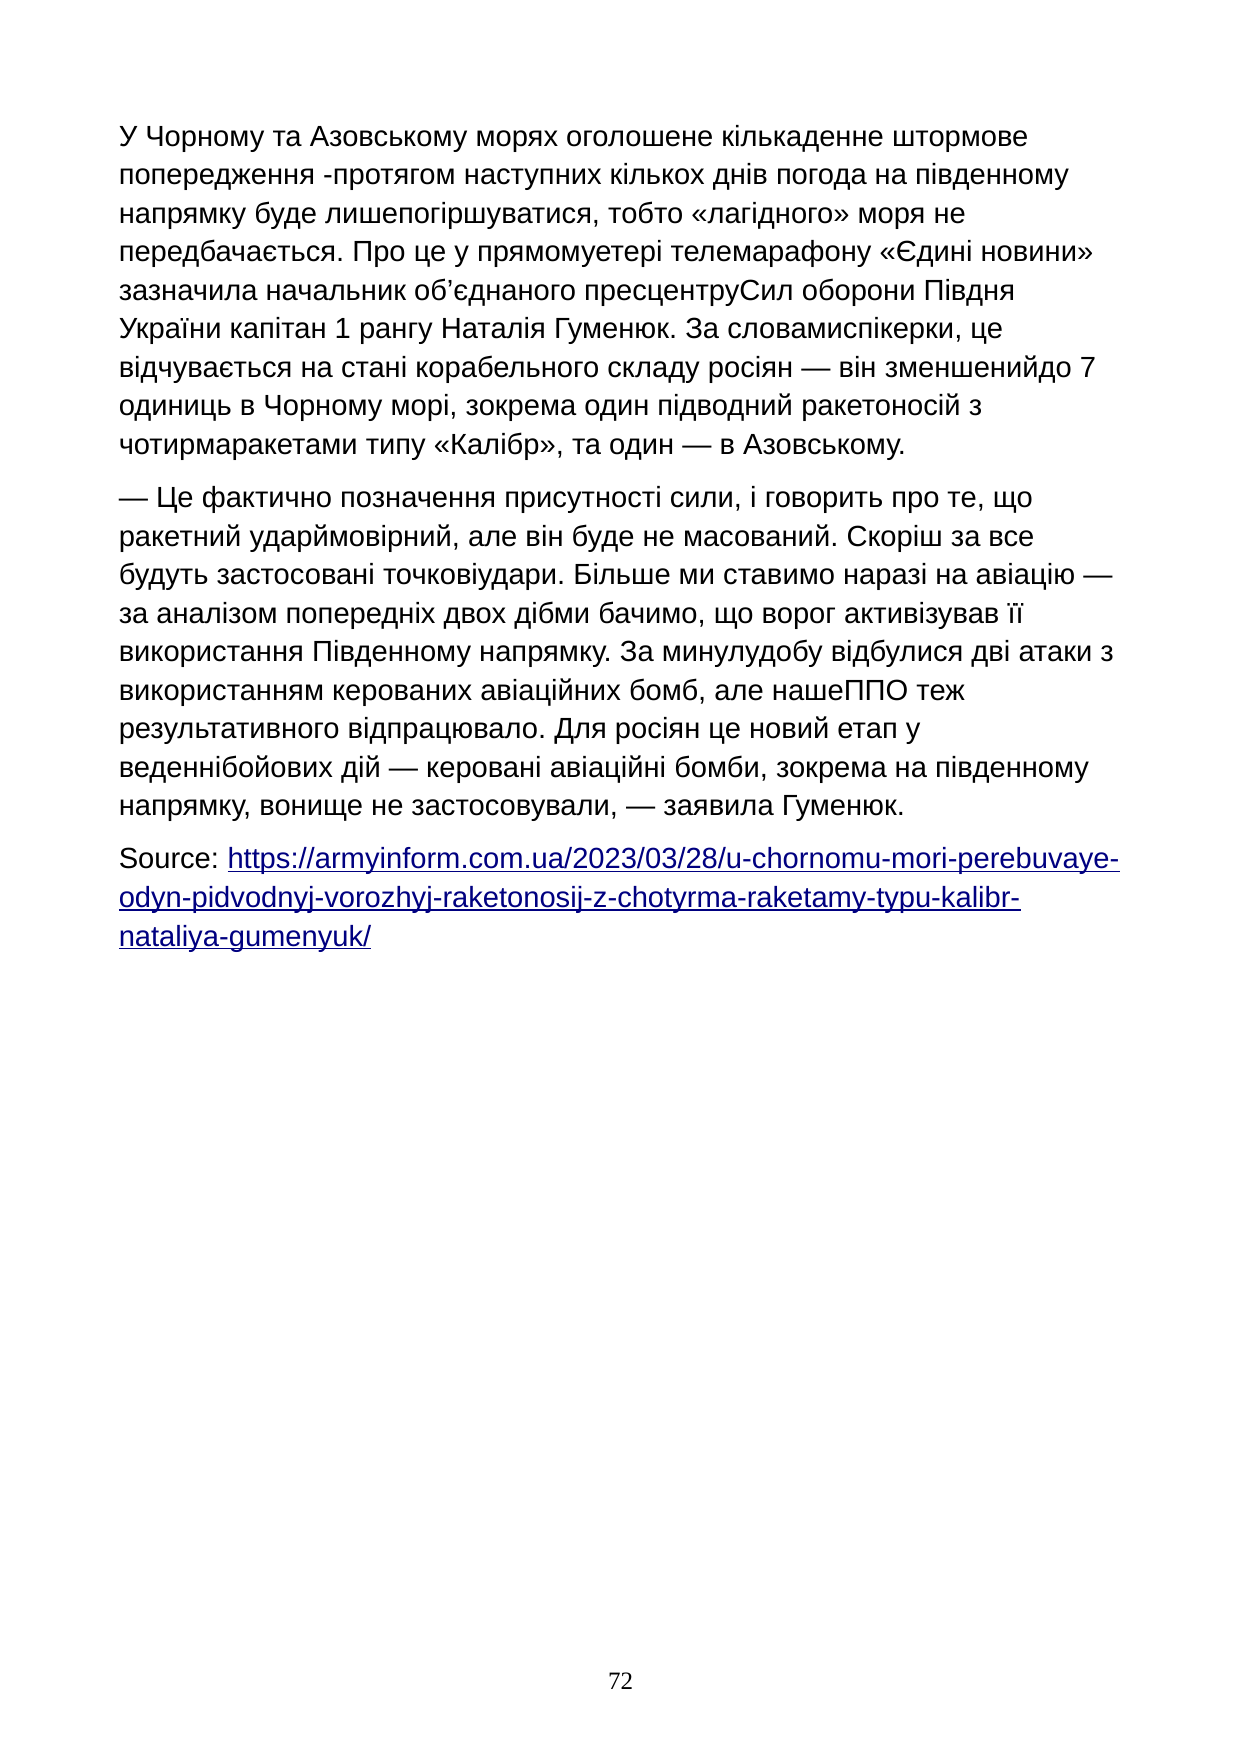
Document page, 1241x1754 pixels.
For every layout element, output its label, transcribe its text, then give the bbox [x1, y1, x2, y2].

text — Це фактично позначення присутності сили, і говорить про те, що ракетний ударймовірний, але він буде не масований. Скоріш за все будуть застосовані точковіудари. Більше ми ставимо наразі на авіацію — за аналізом попередніх двох дібми бачимо, що ворог активізував її використання Південному напрямку. За минулудобу відбулися дві атаки з використанням керованих авіаційних бомб, але нашеППО теж результативного відпрацювало. Для росіян це новий етап у веденнібойових дій — керовані авіаційні бомби, зокрема на південному напрямку, вонище не застосовували, — заявила Гуменюк. [118, 480, 1122, 822]
text Source: https://armyinform.com.ua/2023/03/28/u-chornomu-mori-perebuvaye-odyn-pidvodnyj-vorozhyj-raketonosij-z-chotyrma-raketamy-typu-kalibr-nataliya-gumenyuk/ [118, 841, 1122, 952]
text У Чорному та Азовському морях оголошене кількаденне штормове попередження -протягом наступних кількох днів погода на південному напрямку буде лишепогіршуватися, тобто «лагідного» моря не передбачається. Про це у прямомуетері телемарафону «Єдині новини» зазначила начальник об’єднаного пресцентруСил оборони Півдня України капітан 1 рангу Наталія Гуменюк. За словамиспікерки, це відчувається на стані корабельного складу росіян — він зменшенийдо 7 одиниць в Чорному морі, зокрема один підводний ракетоносій з чотирмаракетами типу «Калібр», та один — в Азовському. [118, 118, 1122, 460]
